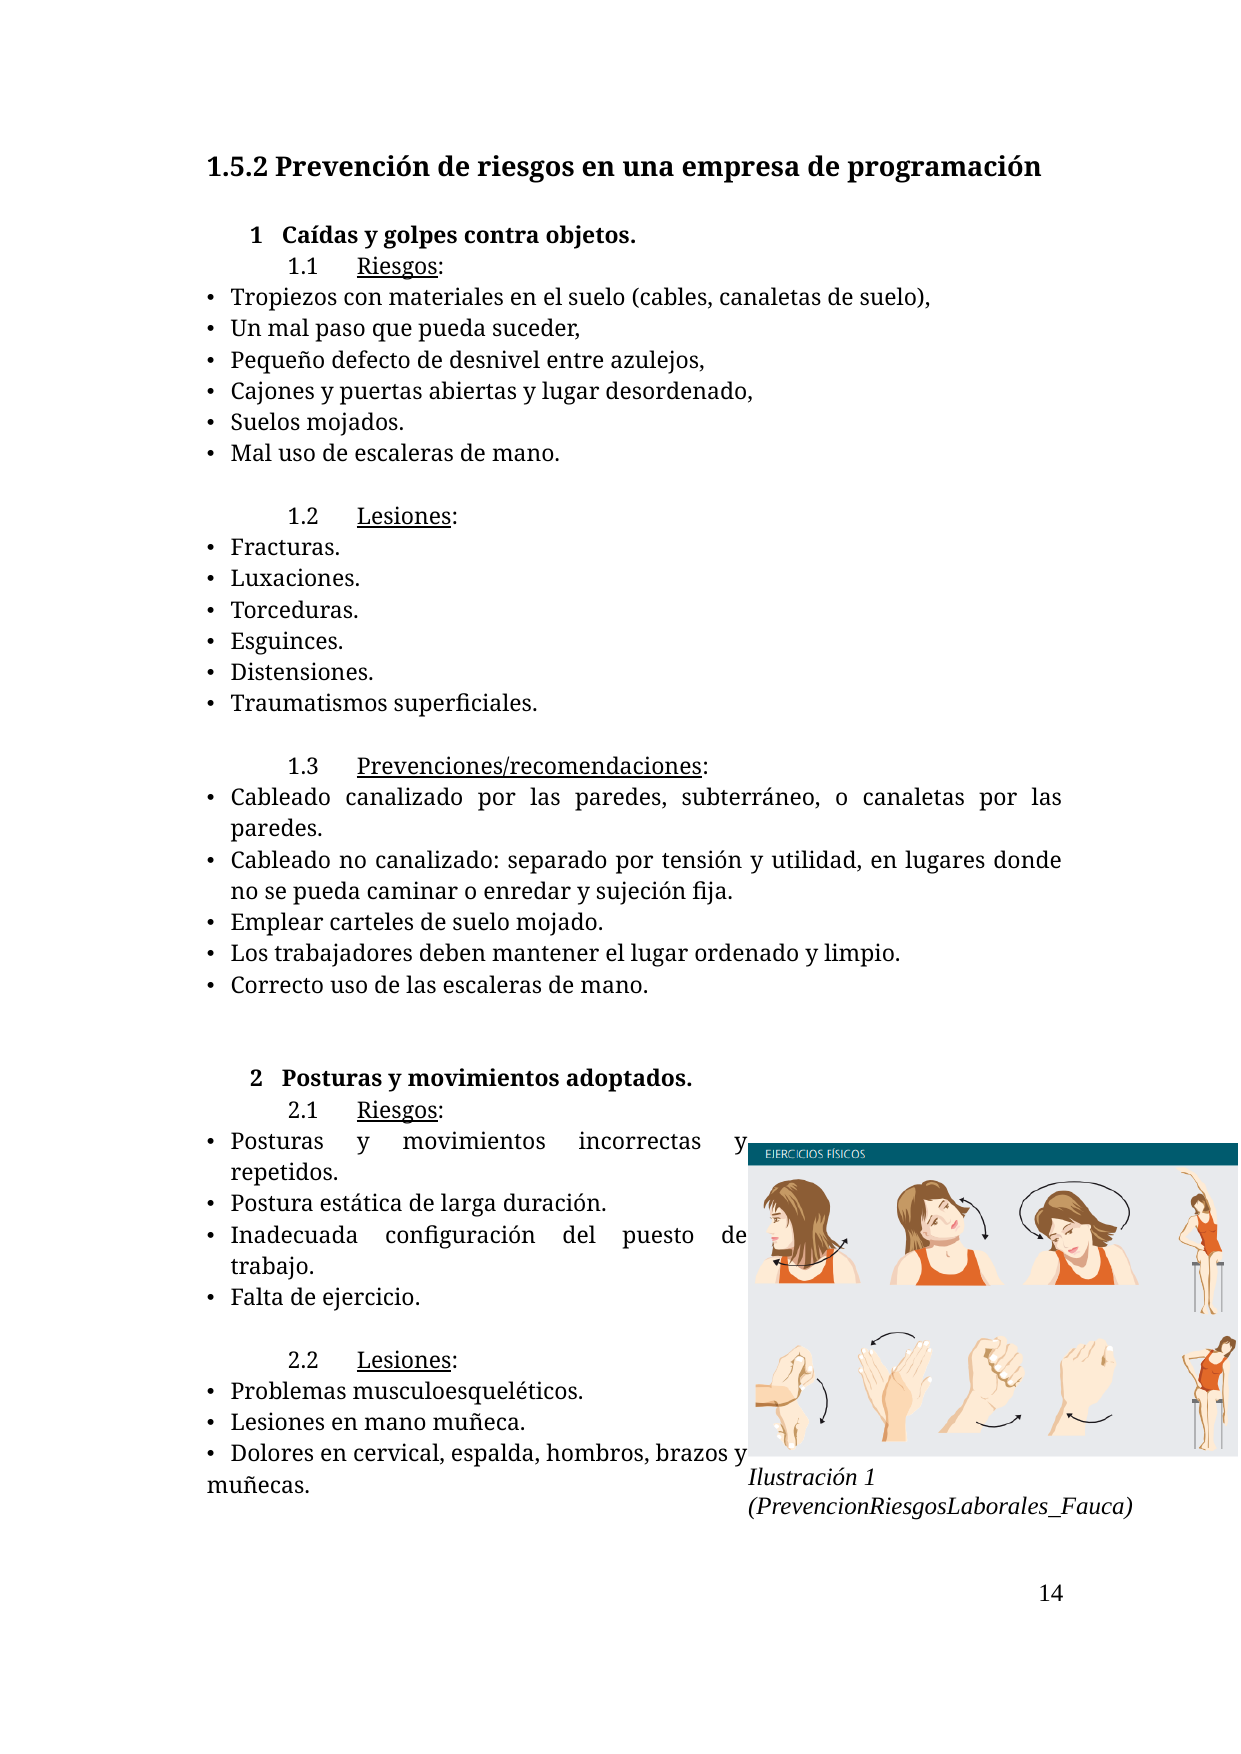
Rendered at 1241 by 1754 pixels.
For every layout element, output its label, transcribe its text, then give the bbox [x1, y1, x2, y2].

list Riesgos: [282, 1093, 1063, 1125]
list Suelos mojados. [207, 406, 1063, 437]
list Mal uso de escaleras de mano. [207, 437, 1063, 468]
list Posturas y movimientos adoptados. [244, 1062, 1063, 1093]
list Falta de ejercicio. [207, 1281, 747, 1312]
list Lesiones en mano muñeca. [207, 1406, 747, 1437]
list Tropiezos con materiales en el suelo (cables, canaletas de suelo), [207, 281, 1063, 312]
list Emplear carteles de suelo mojado. [207, 906, 1063, 937]
list Lesiones: [282, 1343, 747, 1375]
list Postura estática de larga duración. [207, 1187, 747, 1218]
list Traumatismos superficiales. [207, 687, 1063, 718]
list Problemas musculoesqueléticos. [207, 1375, 747, 1406]
picture [747, 1141, 1239, 1457]
list Lesiones: [282, 500, 1063, 531]
list Cableado canalizado por las paredes, subterráneo, o canaletas por las paredes. [207, 781, 1063, 843]
list Prevenciones/recomendaciones: [282, 750, 1063, 781]
list Luxaciones. [207, 562, 1063, 593]
list Fracturas. [207, 531, 1063, 562]
list Esguinces. [207, 625, 1063, 656]
list Dolores en cervical, espalda, hombros, brazos y muñecas. [207, 1437, 748, 1500]
list Cableado no canalizado: separado por tensión y utilidad, en lugares donde no se pueda caminar o enredar y sujeción fija. [207, 843, 1063, 906]
list Torceduras. [207, 593, 1063, 625]
list Pequeño defecto de desnivel entre azulejos, [207, 343, 1063, 375]
list Riesgos: [282, 250, 1063, 281]
list Correcto uso de las escaleras de mano. [207, 968, 1063, 1000]
list Distensiones. [207, 656, 1063, 687]
list Ilustración 1 (PrevencionRiesgosLaborales_Fauca) [748, 1457, 1238, 1519]
list Los trabajadores deben mantener el lugar ordenado y limpio. [207, 937, 1063, 968]
list Posturas y movimientos incorrectas y repetidos. [207, 1125, 1238, 1187]
list Caídas y golpes contra objetos. [244, 218, 1063, 250]
list Inadecuada configuración del puesto de trabajo. [207, 1218, 747, 1281]
list Un mal paso que pueda suceder, [207, 312, 1063, 343]
list Cajones y puertas abiertas y lugar desordenado, [207, 375, 1063, 406]
text 1.5.2 Prevención de riesgos en una empresa de programación [207, 148, 1063, 184]
